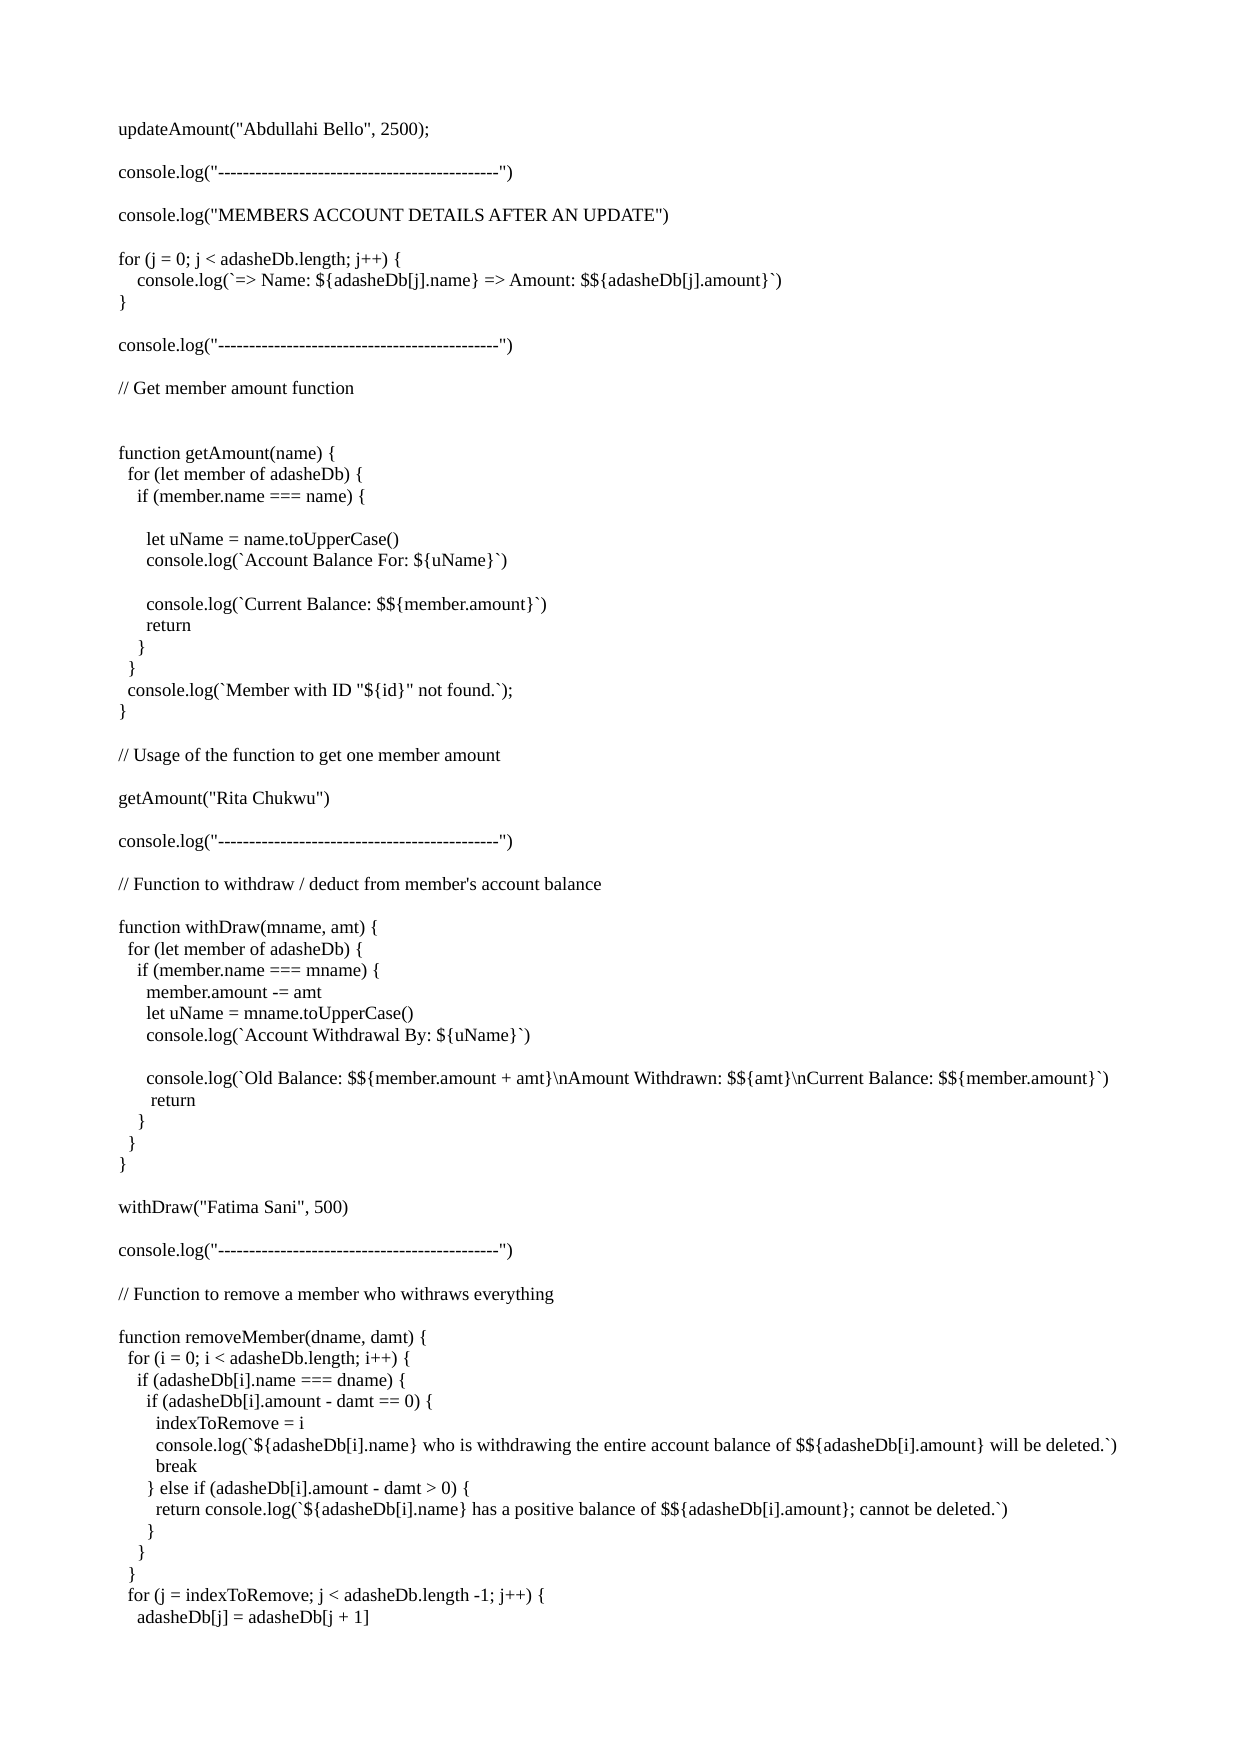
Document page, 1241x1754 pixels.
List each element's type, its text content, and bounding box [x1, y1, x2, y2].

text // Function to remove a member who withraws everything [118, 1282, 1122, 1304]
text } [118, 291, 1122, 312]
text function getAmount(name) { [118, 442, 1122, 463]
text for (i = 0; i < adasheDb.length; i++) { [118, 1347, 1122, 1369]
text break [118, 1455, 1122, 1477]
text console.log("---------------------------------------------") [118, 161, 1122, 183]
text let uName = name.toUpperCase() [118, 528, 1122, 549]
text } [118, 1110, 1122, 1132]
text console.log("---------------------------------------------") [118, 1239, 1122, 1261]
text getAmount("Rita Chukwu") [118, 787, 1122, 808]
text } [118, 657, 1122, 679]
text console.log("MEMBERS ACCOUNT DETAILS AFTER AN UPDATE") [118, 204, 1122, 226]
text return [118, 614, 1122, 636]
text for (let member of adasheDb) { [118, 463, 1122, 485]
text return [118, 1088, 1122, 1110]
text let uName = mname.toUpperCase() [118, 1002, 1122, 1024]
text if (adasheDb[i].amount - damt == 0) { [118, 1390, 1122, 1412]
text } [118, 1541, 1122, 1563]
text } [118, 1520, 1122, 1541]
text for (j = 0; j < adasheDb.length; j++) { [118, 247, 1122, 269]
text // Function to withdraw / deduct from member's account balance [118, 873, 1122, 894]
text console.log(`Account Balance For: ${uName}`) [118, 549, 1122, 571]
text console.log(`=> Name: ${adasheDb[j].name} => Amount: $${adasheDb[j].amount}`) [118, 269, 1122, 291]
text console.log("---------------------------------------------") [118, 334, 1122, 355]
text function removeMember(dname, damt) { [118, 1326, 1122, 1347]
text console.log(`${adasheDb[i].name} who is withdrawing the entire account balance of $${adasheDb[i].amount} will be deleted.`) [118, 1433, 1122, 1455]
text console.log(`Old Balance: $${member.amount + amt}\nAmount Withdrawn: $${amt}\nCurrent Balance: $${member.amount}`) [118, 1067, 1122, 1088]
text // Usage of the function to get one member amount [118, 743, 1122, 765]
text withDraw("Fatima Sani", 500) [118, 1196, 1122, 1218]
text updateAmount("Abdullahi Bello", 2500); [118, 118, 1122, 140]
text if (member.name === mname) { [118, 959, 1122, 981]
text adasheDb[j] = adasheDb[j + 1] [118, 1606, 1122, 1627]
text member.amount -= amt [118, 981, 1122, 1002]
text } [118, 700, 1122, 722]
text } else if (adasheDb[i].amount - damt > 0) { [118, 1477, 1122, 1498]
text if (adasheDb[i].name === dname) { [118, 1369, 1122, 1390]
text console.log("---------------------------------------------") [118, 830, 1122, 851]
text } [118, 1132, 1122, 1153]
text console.log(`Current Balance: $${member.amount}`) [118, 592, 1122, 614]
text indexToRemove = i [118, 1412, 1122, 1433]
text for (j = indexToRemove; j < adasheDb.length -1; j++) { [118, 1584, 1122, 1606]
text } [118, 1563, 1122, 1584]
text function withDraw(mname, amt) { [118, 916, 1122, 937]
text console.log(`Account Withdrawal By: ${uName}`) [118, 1024, 1122, 1045]
text } [118, 1153, 1122, 1175]
text if (member.name === name) { [118, 485, 1122, 506]
text return console.log(`${adasheDb[i].name} has a positive balance of $${adasheDb[i].amount}; cannot be deleted.`) [118, 1498, 1122, 1520]
text console.log(`Member with ID "${id}" not found.`); [118, 679, 1122, 700]
text // Get member amount function [118, 377, 1122, 398]
text } [118, 636, 1122, 657]
text for (let member of adasheDb) { [118, 937, 1122, 959]
